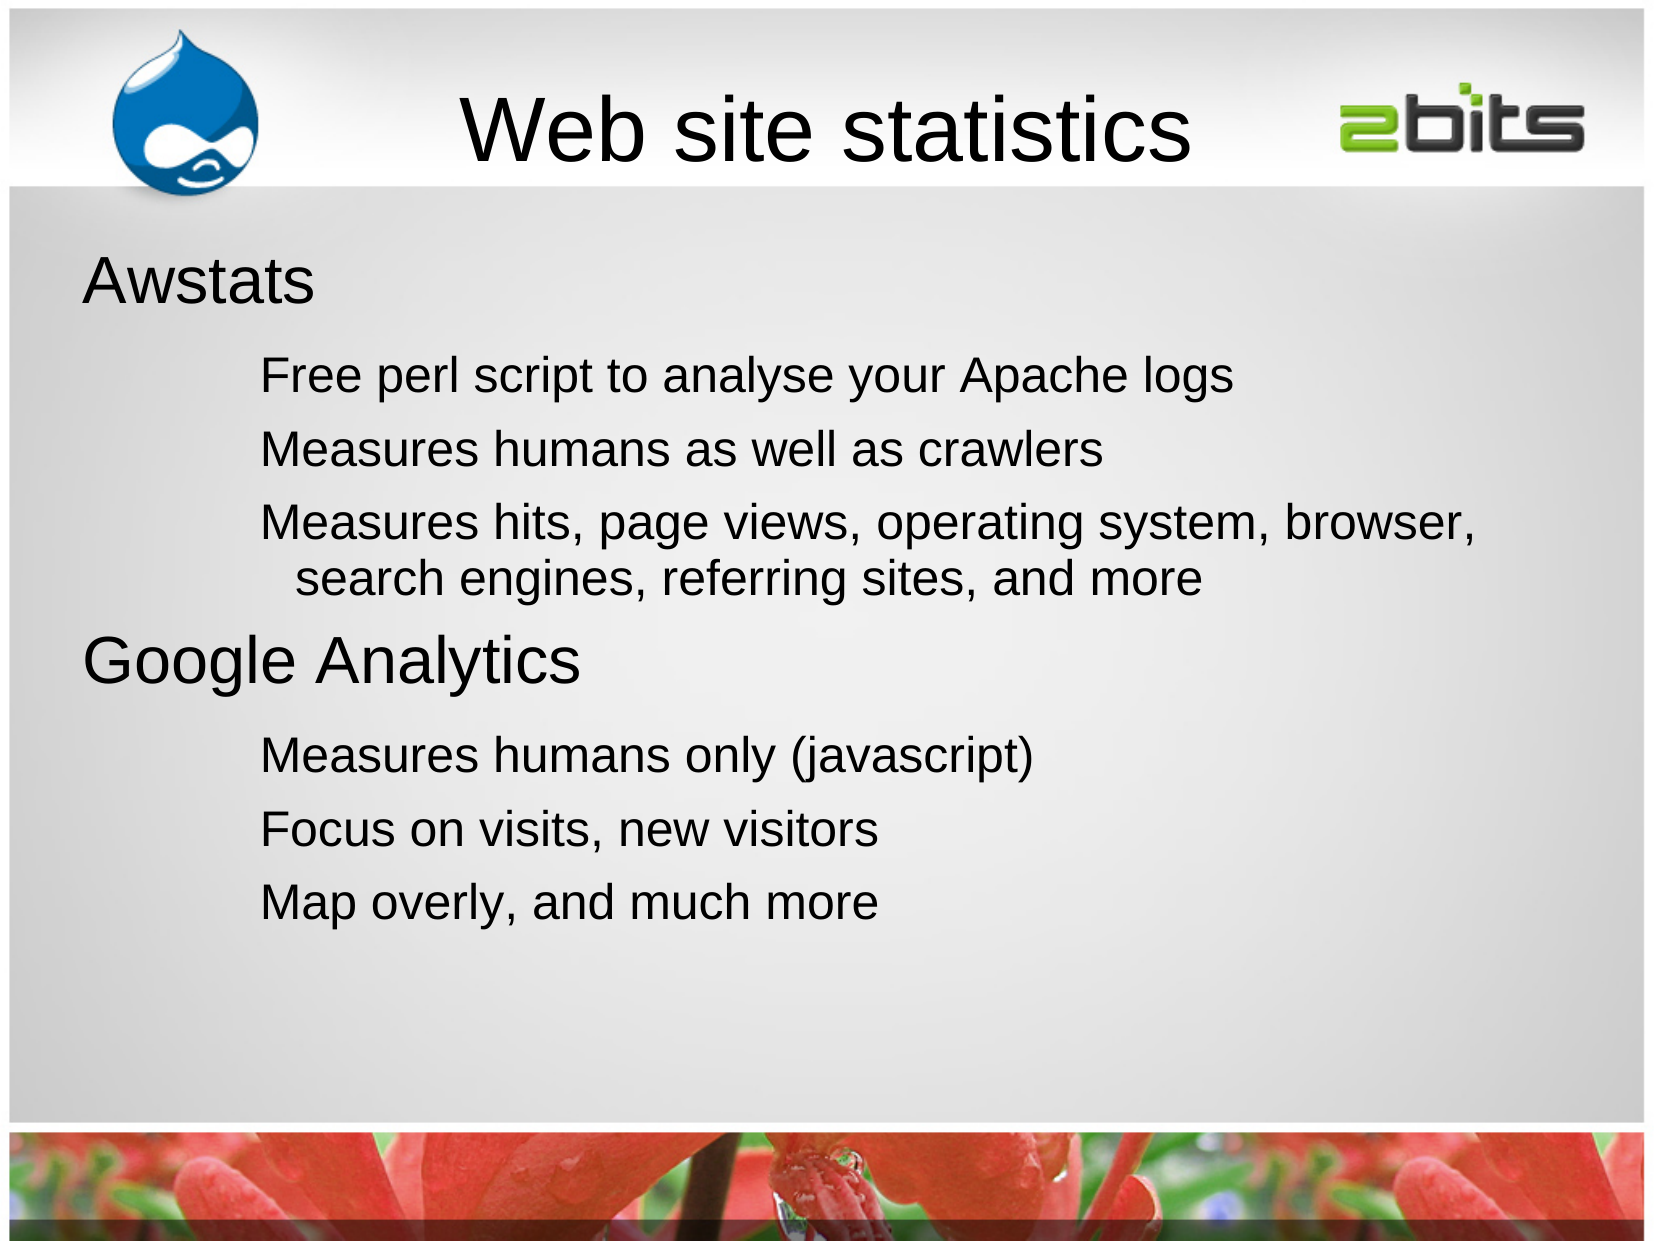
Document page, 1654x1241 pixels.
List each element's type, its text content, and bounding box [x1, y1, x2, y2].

picture [0, 0, 1654, 1241]
title Web site statistics [82, 25, 1571, 233]
list Awstats Free perl script to analyse your Apache logs Measures humans as well as crawlers Measures hits, page views, operating system, browser, search engines, referring sites, and more Google Analytics Measures humans only (javascript) Focus on visits, new visitors Map overly, and much more [82, 242, 1571, 1109]
